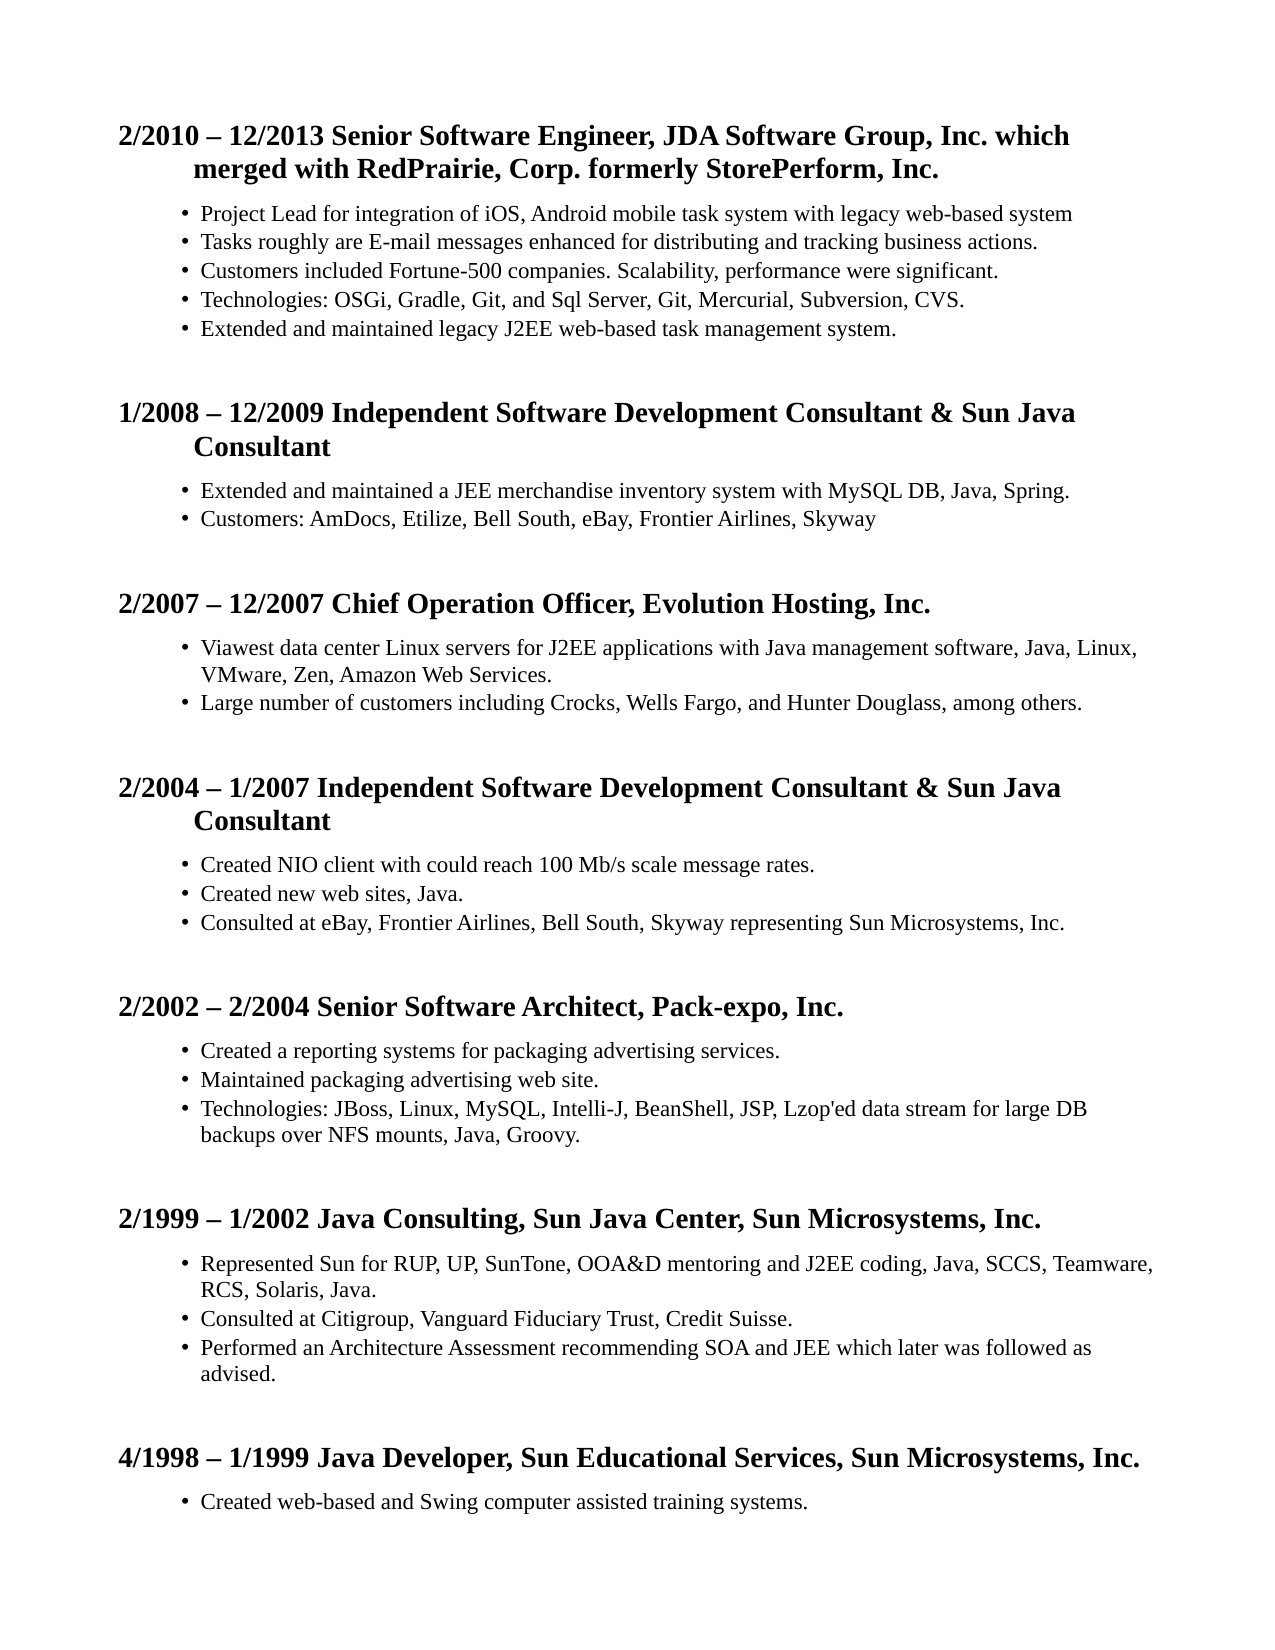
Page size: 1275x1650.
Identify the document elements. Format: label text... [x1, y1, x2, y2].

list Represented Sun for RUP, UP, SunTone, OOA&D mentoring and J2EE coding, Java, SCCS, Teamware, RCS, Solaris, Java. [181, 1248, 1157, 1303]
list Created new web sites, Java. [200, 878, 1157, 907]
list Consulted at Citigroup, Vanguard Fiduciary Trust, Credit Suisse. [200, 1303, 1157, 1332]
list Customers: AmDocs, Etilize, Bell South, eBay, Frontier Airlines, Skyway [181, 503, 1157, 532]
list Technologies: OSGi, Gradle, Git, and Sql Server, Git, Mercurial, Subversion, CVS. [200, 284, 1157, 313]
list Customers included Fortune-500 companies. Scalability, performance were significant. [200, 255, 1157, 284]
subtitle 1/2008 – 12/2009 Independent Software Development Consultant & Sun Java Consultant [118, 395, 1157, 462]
list Technologies: JBoss, Linux, MySQL, Intelli-J, BeanShell, JSP, Lzop'ed data stream for large DB backups over NFS mounts, Java, Groovy. [181, 1093, 1157, 1148]
list Maintained packaging advertising web site. [200, 1064, 1157, 1093]
list Created NIO client with could reach 100 Mb/s scale message rates. [200, 849, 1157, 878]
list Extended and maintained legacy J2EE web-based task management system. [200, 313, 1157, 341]
subtitle 4/1998 – 1/1999 Java Developer, Sun Educational Services, Sun Microsystems, Inc. [118, 1440, 1157, 1474]
list Large number of customers including Crocks, Wells Fargo, and Hunter Douglass, among others. [200, 687, 1157, 716]
list Created a reporting systems for packaging advertising services. [200, 1035, 1157, 1064]
subtitle 2/2002 – 2/2004 Senior Software Architect, Pack-expo, Inc. [118, 989, 1157, 1023]
list Viawest data center Linux servers for J2EE applications with Java management software, Java, Linux, VMware, Zen, Amazon Web Services. [181, 632, 1157, 687]
list Tasks roughly are E-mail messages enhanced for distributing and tracking business actions. [200, 226, 1157, 255]
subtitle 2/1999 – 1/2002 Java Consulting, Sun Java Center, Sun Microsystems, Inc. [118, 1202, 1157, 1235]
list Performed an Architecture Assessment recommending SOA and JEE which later was followed as advised. [181, 1332, 1157, 1387]
list Project Lead for integration of iOS, Android mobile task system with legacy web-based system [200, 198, 1157, 226]
subtitle 2/2010 – 12/2013 Senior Software Engineer, JDA Software Group, Inc. which merged with RedPrairie, Corp. formerly StorePerform, Inc. [118, 118, 1157, 185]
list Extended and maintained a JEE merchandise inventory system with MySQL DB, Java, Spring. [200, 475, 1157, 503]
list Created web-based and Swing computer assisted training systems. [200, 1486, 1157, 1515]
list Consulted at eBay, Frontier Airlines, Bell South, Skyway representing Sun Microsystems, Inc. [200, 907, 1157, 936]
subtitle 2/2004 – 1/2007 Independent Software Development Consultant & Sun Java Consultant [118, 770, 1157, 837]
subtitle 2/2007 – 12/2007 Chief Operation Officer, Evolution Hosting, Inc. [118, 586, 1157, 619]
